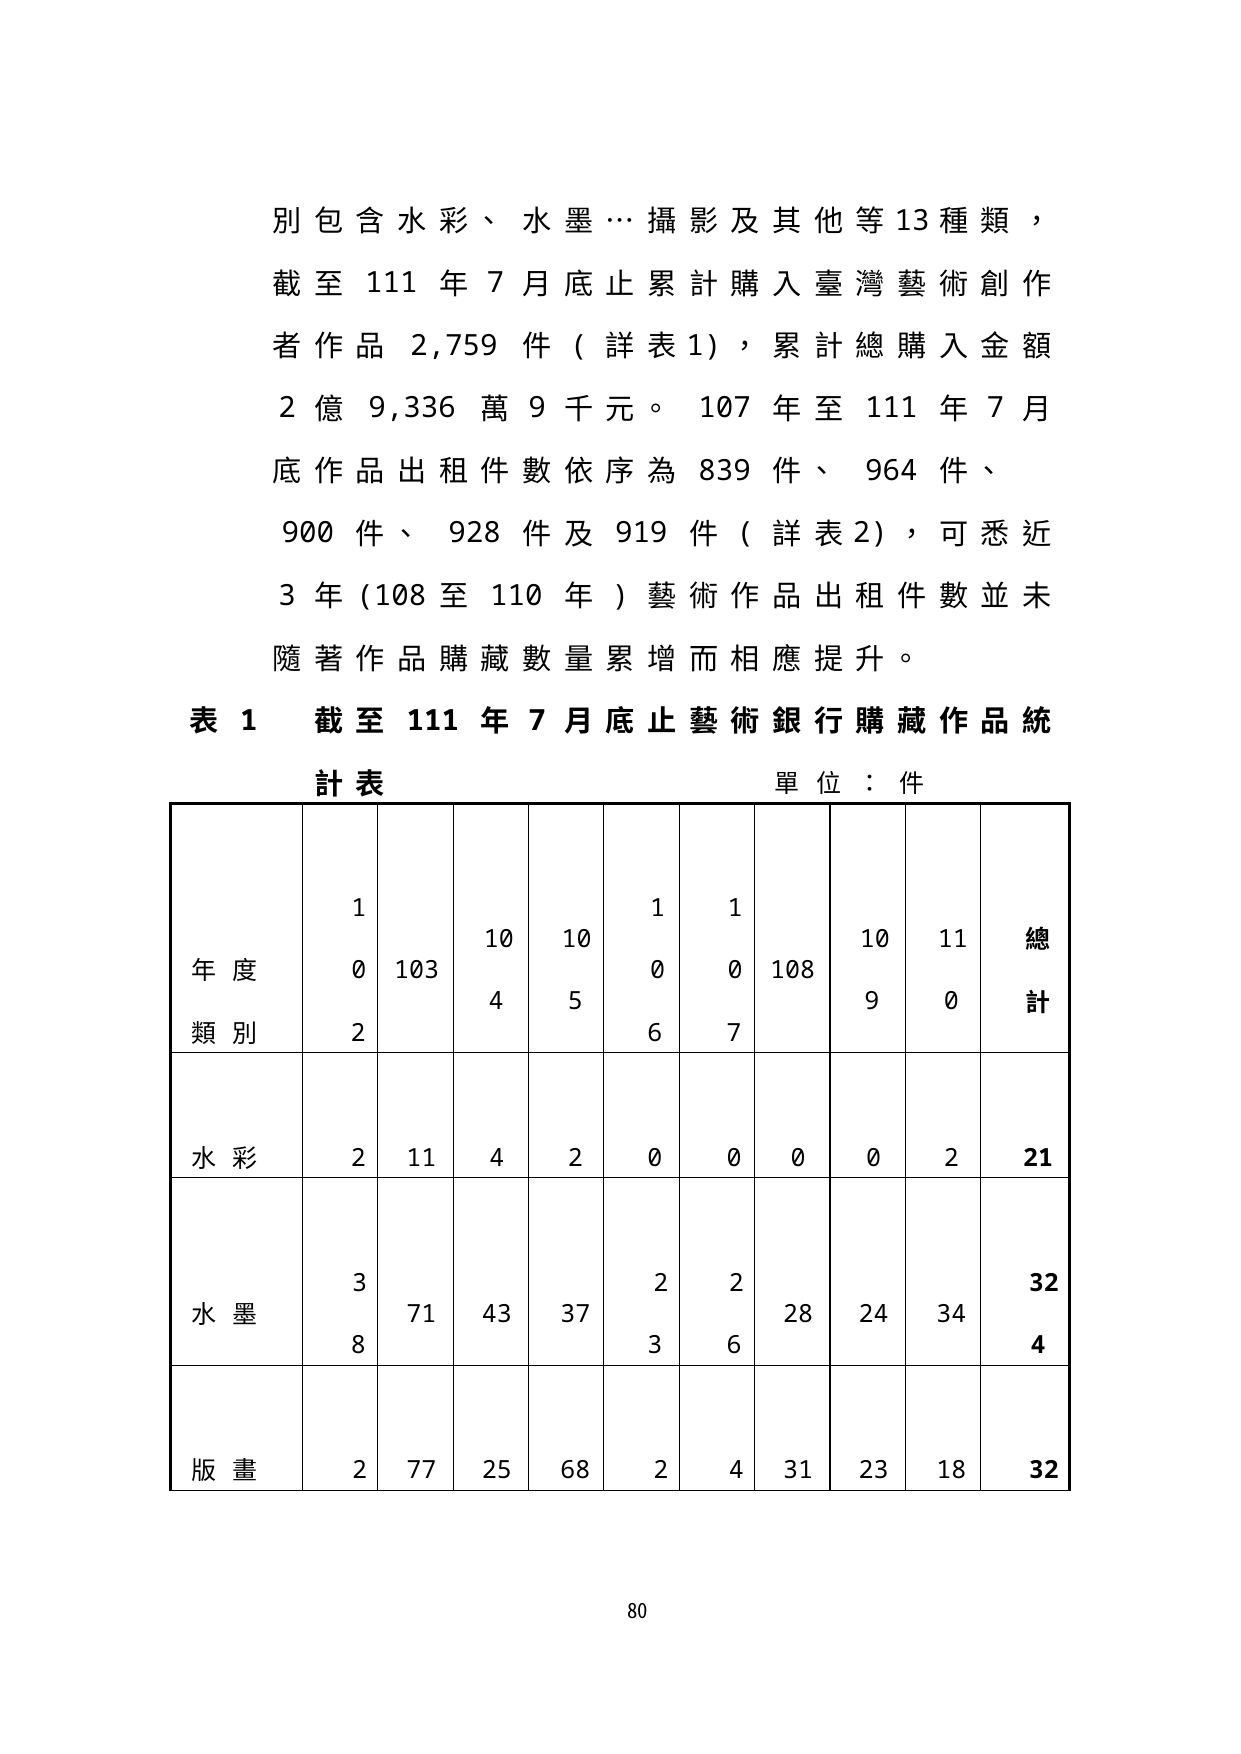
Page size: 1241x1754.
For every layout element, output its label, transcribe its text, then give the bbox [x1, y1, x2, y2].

table_cell 水墨 [172, 1178, 302, 1365]
table_cell 68 [529, 1366, 603, 1490]
table_cell 0 [831, 1053, 905, 1177]
table_cell 水彩 [172, 1053, 302, 1177]
table_cell 71 [378, 1178, 453, 1365]
table_header 104 [454, 805, 528, 1052]
table_cell 23 [604, 1178, 679, 1365]
table_cell 2 [604, 1366, 679, 1490]
table_cell 24 [831, 1178, 905, 1365]
table_cell 2 [303, 1053, 377, 1177]
table_cell 25 [454, 1366, 528, 1490]
table_cell 38 [303, 1178, 377, 1365]
table_cell 版畫 [172, 1366, 302, 1490]
table_cell 21 [981, 1053, 1068, 1177]
text 別包含水彩、水墨…攝影及其他等13種類，截至111年7月底止累計購入臺灣藝術創作者作品2,759件(詳表1)，累計總購入金額2億9,336萬9千元。107年至111年7月底作品出租件數依序為839件、964件、900件、928件及919件(詳表2)，可悉近3年(108至110年)藝術作品出租件數並未隨著作品購藏數量累增而相應提升。 [242, 177, 1058, 677]
table_cell 0 [680, 1053, 754, 1177]
table_cell 0 [755, 1053, 829, 1177]
table_header 102 [303, 805, 377, 1052]
table_cell 2 [906, 1053, 980, 1177]
table_cell 2 [303, 1366, 377, 1490]
table_header 106 [604, 805, 679, 1052]
table_header 109 [831, 805, 905, 1052]
table_cell 31 [755, 1366, 829, 1490]
table_cell 28 [755, 1178, 829, 1365]
table_cell 4 [680, 1366, 754, 1490]
table_cell 26 [680, 1178, 754, 1365]
table_cell 0 [604, 1053, 679, 1177]
table_cell 2 [529, 1053, 603, 1177]
table_cell 77 [378, 1366, 453, 1490]
table_cell 4 [454, 1053, 528, 1177]
table_cell 324 [981, 1178, 1068, 1365]
text 表1 截至111年7月底止藝術銀行購藏作品統計表 單位：件 [175, 677, 1058, 802]
table_cell 37 [529, 1178, 603, 1365]
table_header 108 [755, 805, 829, 1052]
table_header 107 [680, 805, 754, 1052]
table_cell 43 [454, 1178, 528, 1365]
table_cell 34 [906, 1178, 980, 1365]
table_header 103 [378, 805, 453, 1052]
table_header 總計 [981, 805, 1068, 1052]
table_cell 11 [378, 1053, 453, 1177]
table_header 105 [529, 805, 603, 1052]
table_cell 32 [981, 1366, 1068, 1490]
table_cell 23 [831, 1366, 905, 1490]
table_header 110 [906, 805, 980, 1052]
table_cell 18 [906, 1366, 980, 1490]
table_header 年度 類別 [172, 805, 302, 1052]
